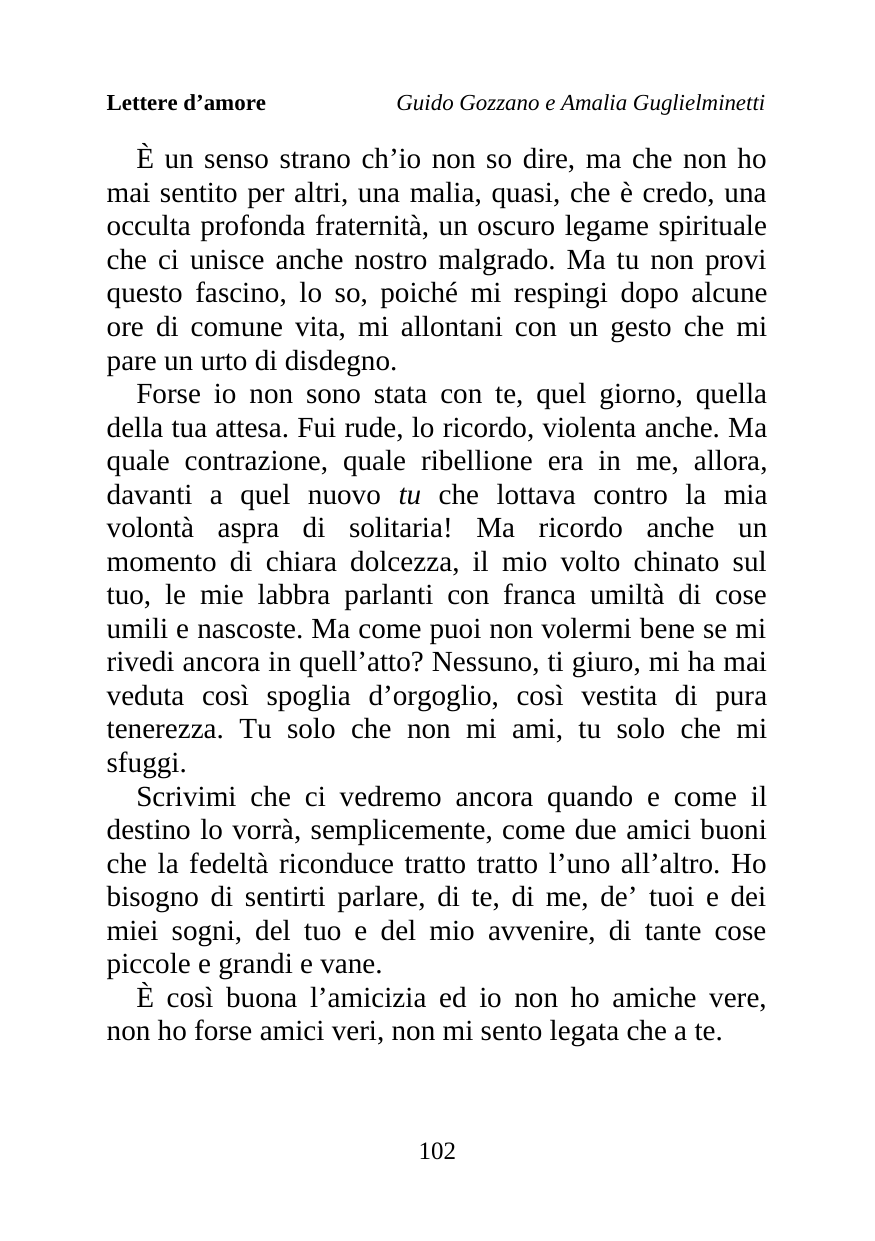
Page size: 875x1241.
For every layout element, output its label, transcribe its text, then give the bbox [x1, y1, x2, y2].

text Scrivimi che ci vedremo ancora quando e come il destino lo vorrà, semplicemente, come due amici buoni che la fedeltà riconduce tratto tratto l’uno all’altro. Ho bisogno di sentirti parlare, di te, di me, de’ tuoi e dei miei sogni, del tuo e del mio avvenire, di tante cose piccole e grandi e vane. [106, 779, 768, 980]
text Forse io non sono stata con te, quel giorno, quella della tua attesa. Fui rude, lo ricordo, violenta anche. Ma quale contrazione, quale ribellione era in me, allora, davanti a quel nuovo tu che lottava contro la mia volontà aspra di solitaria! Ma ricordo anche un momento di chiara dolcezza, il mio volto chinato sul tuo, le mie labbra parlanti con franca umiltà di cose umili e nascoste. Ma come puoi non volermi bene se mi rivedi ancora in quell’atto? Nessuno, ti giuro, mi ha mai veduta così spoglia d’orgoglio, così vestita di pura tenerezza. Tu solo che non mi ami, tu solo che mi sfuggi. [106, 376, 768, 779]
text È un senso strano ch’io non so dire, ma che non ho mai sentito per altri, una malia, quasi, che è credo, una occulta profonda fraternità, un oscuro legame spirituale che ci unisce anche nostro malgrado. Ma tu non provi questo fascino, lo so, poiché mi respingi dopo alcune ore di comune vita, mi allontani con un gesto che mi pare un urto di disdegno. [106, 141, 768, 376]
text È così buona l’amicizia ed io non ho amiche vere, non ho forse amici veri, non mi sento legata che a te. [106, 980, 768, 1047]
